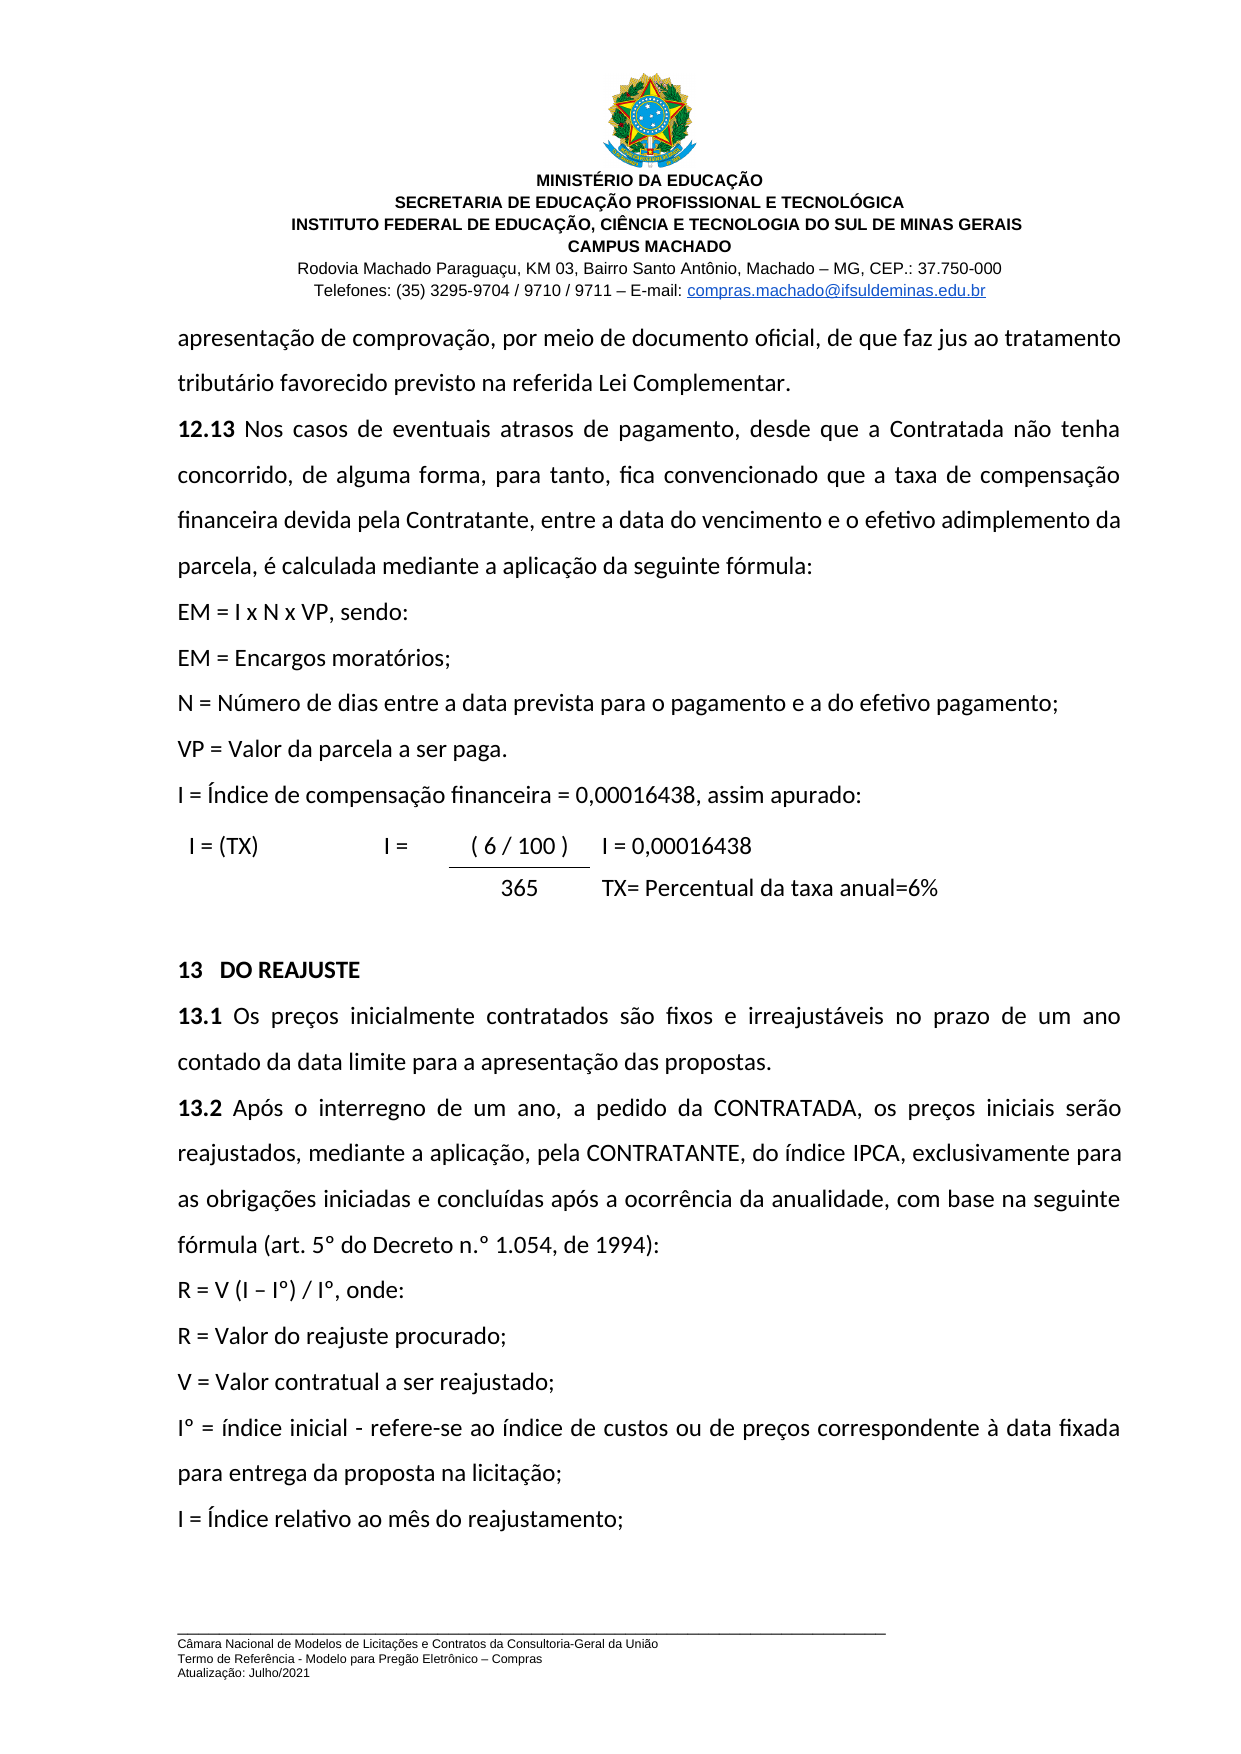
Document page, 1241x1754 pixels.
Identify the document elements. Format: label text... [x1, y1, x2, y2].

text I = Índice de compensação financeira = 0,00016438, assim apurado: [177, 779, 1122, 809]
table_cell [177, 867, 372, 909]
table_cell TX= Percentual da taxa anual=6% [590, 867, 993, 909]
text 13 DO REAJUSTE [177, 954, 1122, 985]
picture [603, 73, 697, 168]
text apresentação de comprovação, por meio de documento oficial, de que faz jus ao tratamento tributário favorecido previsto na referida Lei Complementar. [177, 322, 1122, 398]
text 12.13 Nos casos de eventuais atrasos de pagamento, desde que a Contratada não tenha concorrido, de alguma forma, para tanto, fica convencionado que a taxa de compensação financeira devida pela Contratante, entre a data do vencimento e o efetivo adimplemento da parcela, é calculada mediante a aplicação da seguinte fórmula: [177, 413, 1122, 581]
text 13.1 Os preços inicialmente contratados são fixos e irreajustáveis no prazo de um ano contado da data limite para a apresentação das propostas. [177, 1000, 1122, 1077]
text EM = Encargos moratórios; [177, 642, 1122, 672]
table_cell 365 [449, 868, 590, 909]
text R = Valor do reajuste procurado; [177, 1320, 1122, 1351]
table_header I = [373, 825, 448, 867]
table_header I = (TX) [177, 825, 372, 867]
text R = V (I – Iº) / Iº, onde: [177, 1275, 1122, 1305]
text VP = Valor da parcela a ser paga. [177, 733, 1122, 764]
text 13.2 Após o interregno de um ano, a pedido da CONTRATADA, os preços iniciais serão reajustados, mediante a aplicação, pela CONTRATANTE, do índice IPCA, exclusivamente para as obrigações iniciadas e concluídas após a ocorrência da anualidade, com base na seguinte fórmula (art. 5º do Decreto n.º 1.054, de 1994): [177, 1092, 1122, 1259]
text Iº = índice inicial - refere-se ao índice de custos ou de preços correspondente à data fixada para entrega da proposta na licitação; [177, 1412, 1122, 1488]
text I = Índice relativo ao mês do reajustamento; [177, 1503, 1122, 1534]
picture [643, 163, 658, 168]
picture [669, 149, 680, 155]
text EM = I x N x VP, sendo: [177, 596, 1122, 627]
text V = Valor contratual a ser reajustado; [177, 1366, 1122, 1397]
table_cell [373, 867, 448, 909]
table_header I = 0,00016438 [590, 825, 993, 867]
table_header ( 6 / 100 ) [449, 825, 590, 867]
text N = Número de dias entre a data prevista para o pagamento e a do efetivo pagamento; [177, 688, 1122, 718]
